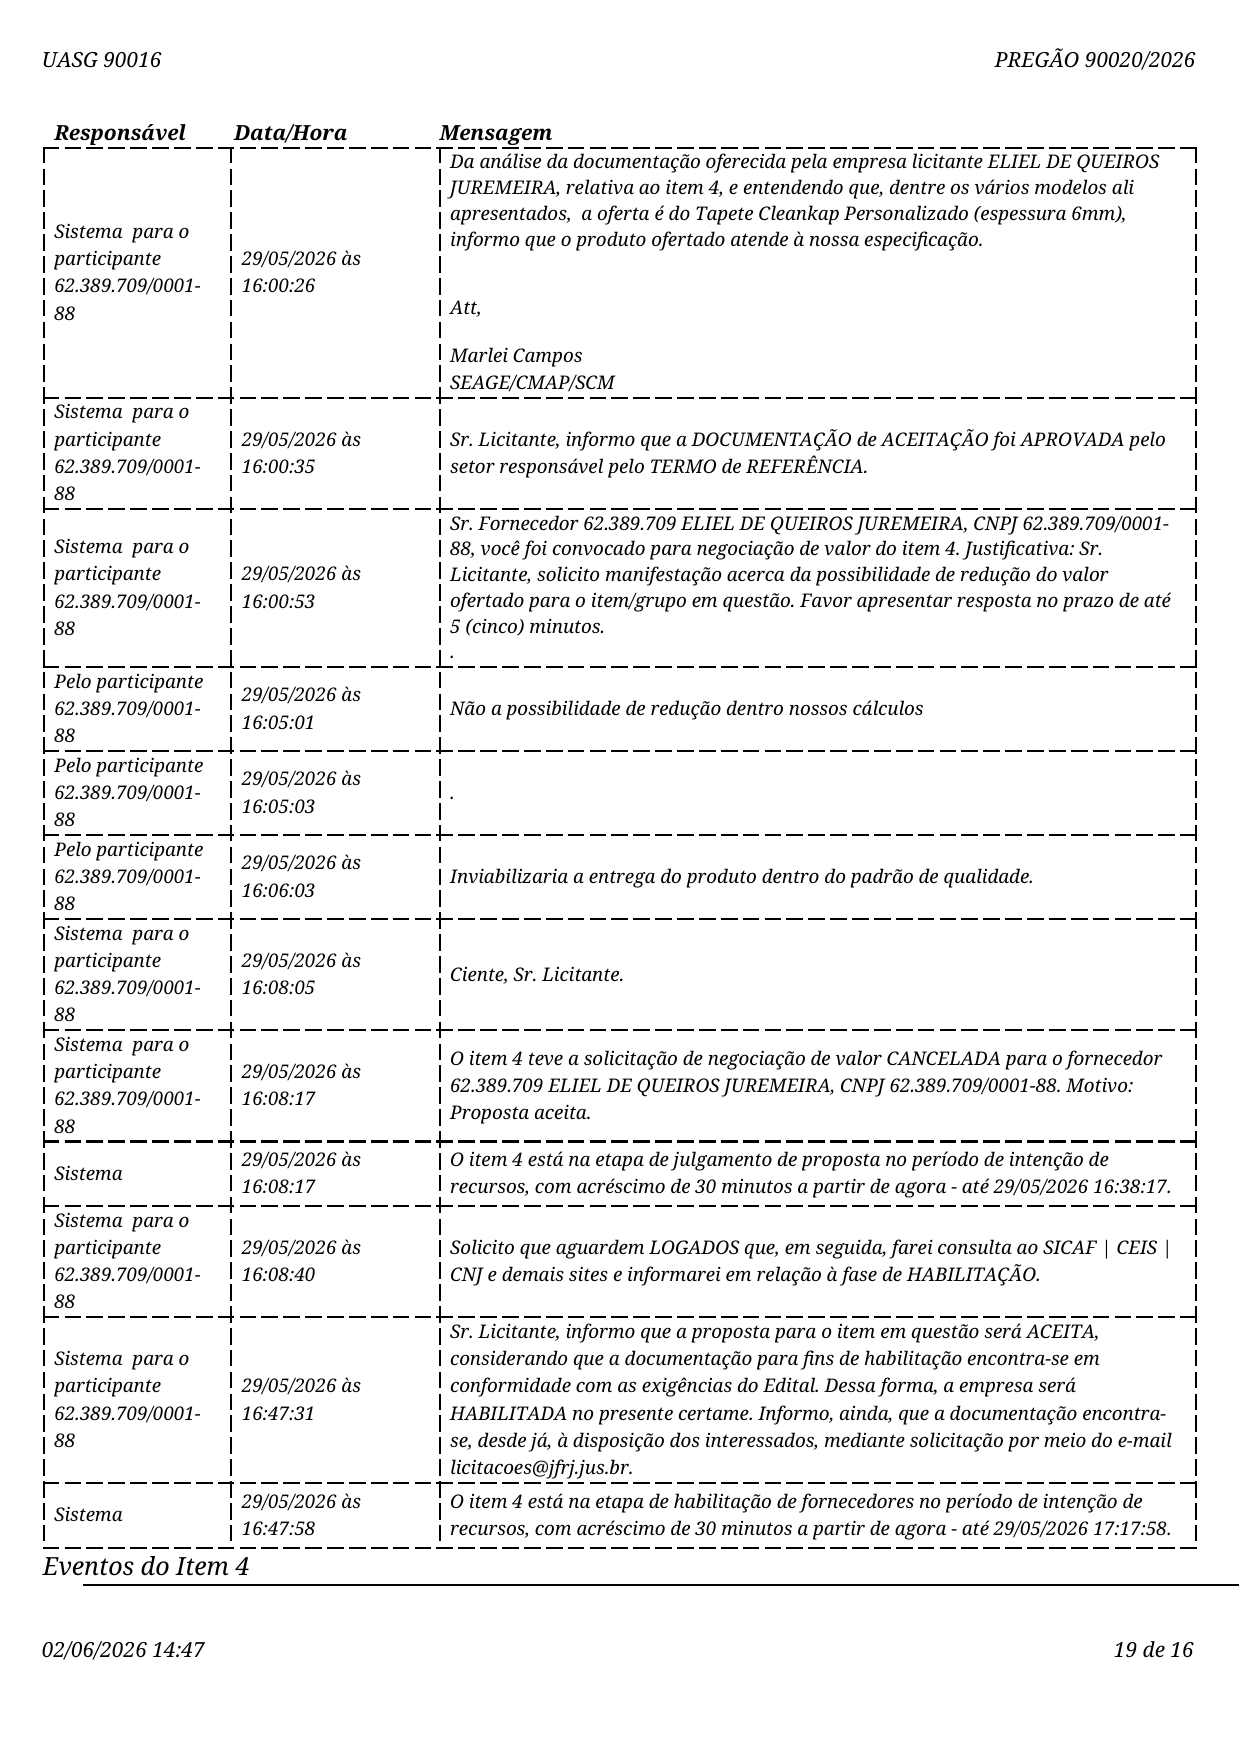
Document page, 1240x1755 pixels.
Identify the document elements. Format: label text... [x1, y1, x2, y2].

table_cell Sr. Licitante, informo que a proposta para o item em questão será ACEITA, considerando que a documentação para fins de habilitação encontra-se em conformidade com as exigências do Edital. Dessa forma, a empresa será HABILITADA no presente certame. Informo, ainda, que a documentação encontra-se, desde já, à disposição dos interessados, mediante solicitação por meio do e-mail licitacoes@jfrj.jus.br. [440, 1316, 1196, 1482]
table_cell 29/05/2026 às 16:08:17 [231, 1140, 439, 1205]
table_cell 29/05/2026 às 16:08:40 [231, 1205, 439, 1316]
table_cell Solicito que aguardem LOGADOS que, em seguida, farei consulta ao SICAF | CEIS | CNJ e demais sites e informarei em relação à fase de HABILITAÇÃO. [440, 1205, 1196, 1316]
table_cell 29/05/2026 às 16:00:26 [231, 147, 439, 397]
table_cell Da análise da documentação oferecida pela empresa licitante ELIEL DE QUEIROS JUREMEIRA, relativa ao item 4, e entendendo que, dentre os vários modelos ali apresentados, a oferta é do Tapete Cleankap Personalizado (espessura 6mm), informo que o produto ofertado atende à nossa especificação. Att, Marlei Campos SEAGE/CMAP/SCM [440, 147, 1196, 397]
table_cell 29/05/2026 às 16:06:03 [231, 834, 439, 918]
table_cell Sistema para o participante 62.389.709/0001-88 [44, 1205, 231, 1316]
table_cell 29/05/2026 às 16:05:03 [231, 750, 439, 834]
table_cell O item 4 teve a solicitação de negociação de valor CANCELADA para o fornecedor 62.389.709 ELIEL DE QUEIROS JUREMEIRA, CNPJ 62.389.709/0001-88. Motivo: Proposta aceita. [440, 1029, 1196, 1140]
table_cell . [440, 750, 1196, 834]
table_cell Não a possibilidade de redução dentro nossos cálculos [440, 666, 1196, 750]
table_cell 29/05/2026 às 16:08:05 [231, 918, 439, 1029]
table_cell Sr. Fornecedor 62.389.709 ELIEL DE QUEIROS JUREMEIRA, CNPJ 62.389.709/0001-88, você foi convocado para negociação de valor do item 4. Justificativa: Sr. Licitante, solicito manifestação acerca da possibilidade de redução do valor ofertado para o item/grupo em questão. Favor apresentar resposta no prazo de até 5 (cinco) minutos. . [440, 508, 1196, 666]
table_cell 29/05/2026 às 16:47:58 [231, 1482, 439, 1547]
table_cell Sistema para o participante 62.389.709/0001-88 [44, 1316, 231, 1482]
table_cell Pelo participante 62.389.709/0001-88 [44, 834, 231, 918]
table_cell 29/05/2026 às 16:00:35 [231, 397, 439, 508]
table_cell Sistema para o participante 62.389.709/0001-88 [44, 918, 231, 1029]
table_cell 29/05/2026 às 16:05:01 [231, 666, 439, 750]
table_cell O item 4 está na etapa de julgamento de proposta no período de intenção de recursos, com acréscimo de 30 minutos a partir de agora - até 29/05/2026 16:38:17. [440, 1140, 1196, 1205]
table_cell Sistema para o participante 62.389.709/0001-88 [44, 1029, 231, 1140]
table_cell Inviabilizaria a entrega do produto dentro do padrão de qualidade. [440, 834, 1196, 918]
table_cell Pelo participante 62.389.709/0001-88 [44, 666, 231, 750]
table_cell O item 4 está na etapa de habilitação de fornecedores no período de intenção de recursos, com acréscimo de 30 minutos a partir de agora - até 29/05/2026 17:17:58. [440, 1482, 1196, 1547]
table_cell Sistema [44, 1482, 231, 1547]
table_cell Sistema para o participante 62.389.709/0001-88 [44, 508, 231, 666]
table_cell Pelo participante 62.389.709/0001-88 [44, 750, 231, 834]
table_cell Sistema [44, 1140, 231, 1205]
subtitle Eventos do Item 4 [43, 1549, 1089, 1583]
table_cell Sistema para o participante 62.389.709/0001-88 [44, 147, 231, 397]
table_cell Ciente, Sr. Licitante. [440, 918, 1196, 1029]
table_cell Sistema para o participante 62.389.709/0001-88 [44, 397, 231, 508]
table_cell Sr. Licitante, informo que a DOCUMENTAÇÃO de ACEITAÇÃO foi APROVADA pelo setor responsável pelo TERMO de REFERÊNCIA. [440, 397, 1196, 508]
table_cell 29/05/2026 às 16:00:53 [231, 508, 439, 666]
table_cell 29/05/2026 às 16:47:31 [231, 1316, 439, 1482]
table_cell 29/05/2026 às 16:08:17 [231, 1029, 439, 1140]
